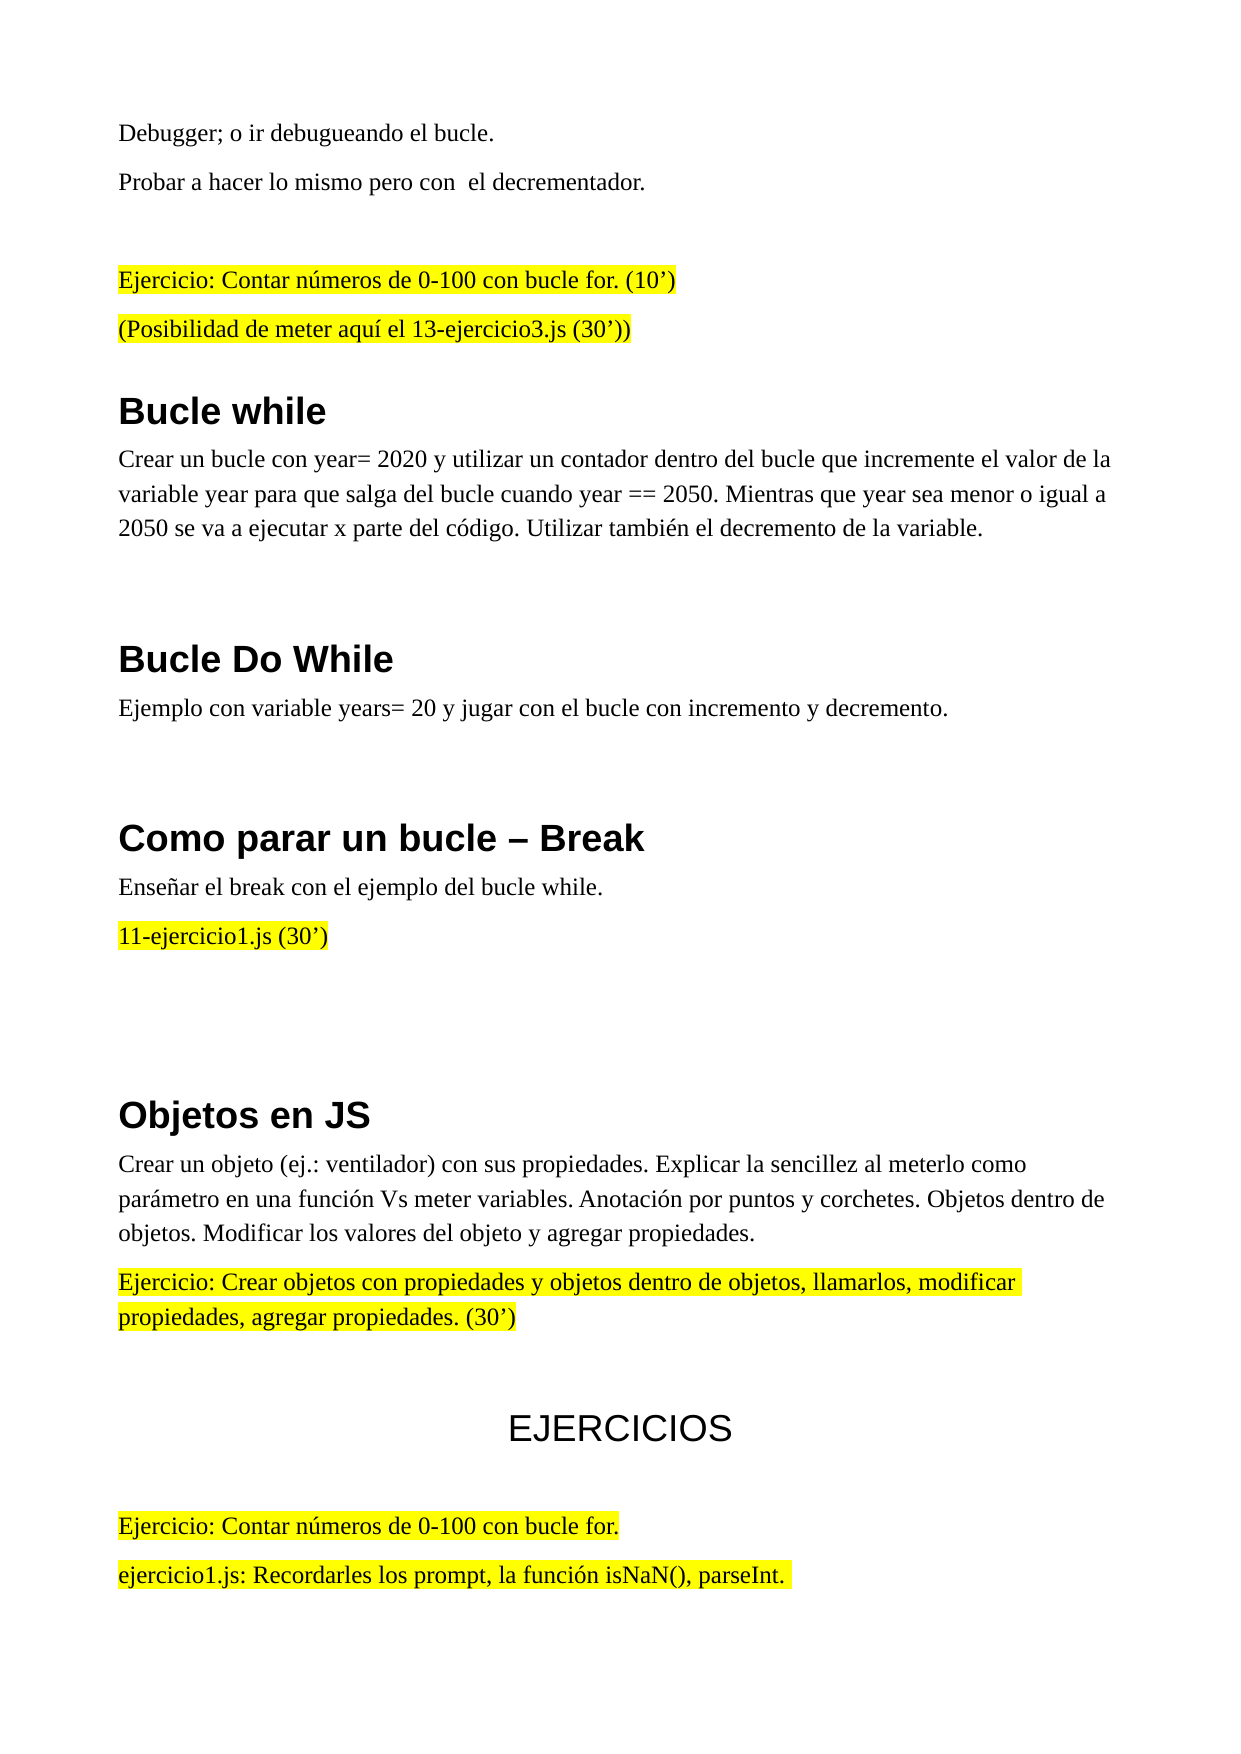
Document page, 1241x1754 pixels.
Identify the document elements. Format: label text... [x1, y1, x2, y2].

text Ejercicio: Crear objetos con propiedades y objetos dentro de objetos, llamarlos, modificar propiedades, agregar propiedades. (30’) [118, 1267, 1122, 1331]
text Crear un bucle con year= 2020 y utilizar un contador dentro del bucle que incremente el valor de la variable year para que salga del bucle cuando year == 2050. Mientras que year sea menor o igual a 2050 se va a ejecutar x parte del código. Utilizar también el decremento de la variable. [118, 444, 1122, 542]
text ejercicio1.js: Recordarles los prompt, la función isNaN(), parseInt. [118, 1560, 1122, 1589]
subtitle Como parar un bucle – Break [118, 816, 1122, 859]
text Ejercicio: Contar números de 0-100 con bucle for. (10’) [118, 265, 1122, 294]
subtitle Objetos en JS [118, 1093, 1122, 1137]
text Ejemplo con variable years= 20 y jugar con el bucle con incremento y decremento. [118, 693, 1122, 722]
subtitle Bucle while [118, 388, 1122, 432]
text Debugger; o ir debugueando el bucle. [118, 118, 1122, 147]
subtitle EJERCICIOS [118, 1406, 1122, 1449]
text Enseñar el break con el ejemplo del bucle while. [118, 872, 1122, 901]
text Ejercicio: Contar números de 0-100 con bucle for. [118, 1511, 1122, 1540]
subtitle Bucle Do While [118, 637, 1122, 680]
text Probar a hacer lo mismo pero con el decrementador. [118, 167, 1122, 196]
text Crear un objeto (ej.: ventilador) con sus propiedades. Explicar la sencillez al meterlo como parámetro en una función Vs meter variables. Anotación por puntos y corchetes. Objetos dentro de objetos. Modificar los valores del objeto y agregar propiedades. [118, 1149, 1122, 1247]
text 11-ejercicio1.js (30’) [118, 921, 1122, 950]
text (Posibilidad de meter aquí el 13-ejercicio3.js (30’)) [118, 314, 1122, 343]
